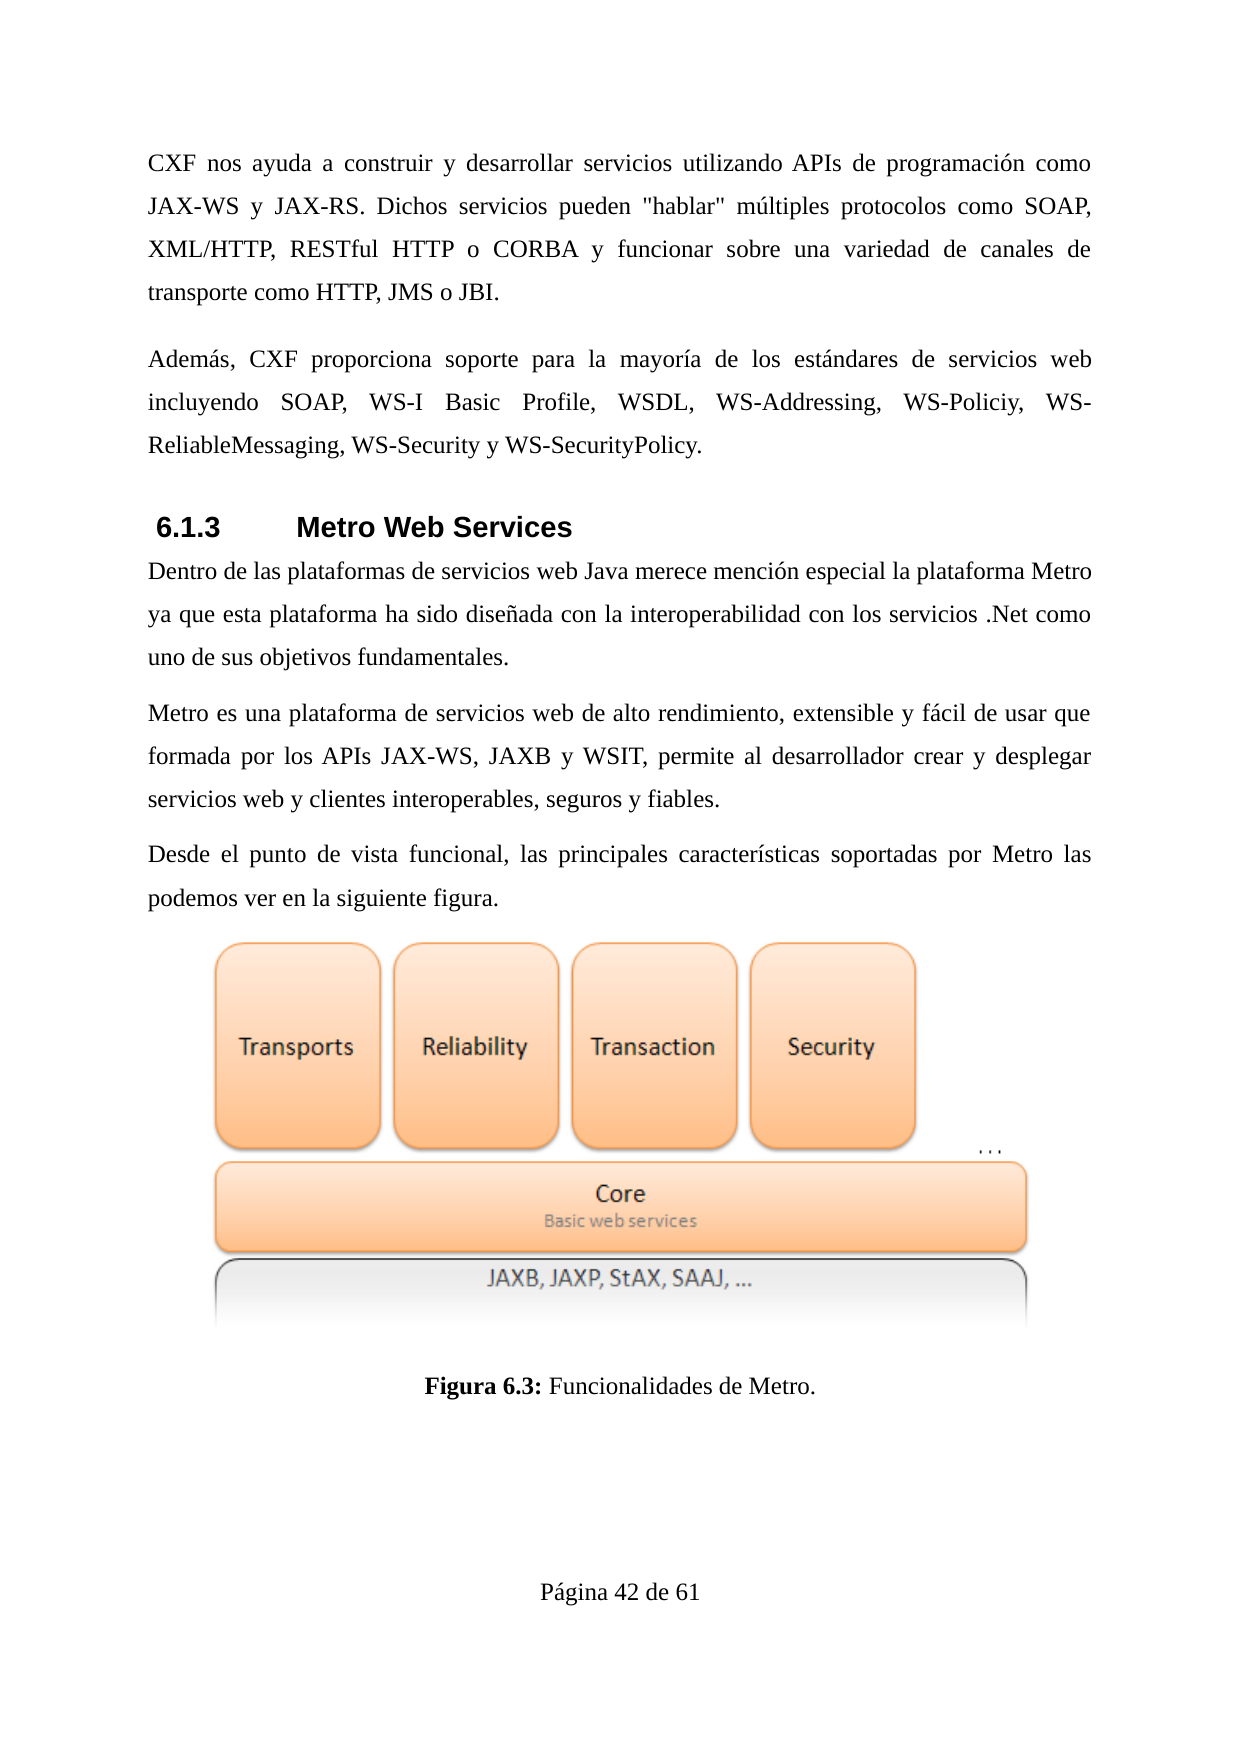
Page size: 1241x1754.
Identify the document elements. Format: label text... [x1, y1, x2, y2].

text CXF nos ayuda a construir y desarrollar servicios utilizando APIs de programación como JAX-WS y JAX-RS. Dichos servicios pueden "hablar" múltiples protocolos como SOAP, XML/HTTP, RESTful HTTP o CORBA y funcionar sobre una variedad de canales de transporte como HTTP, JMS o JBI. [148, 148, 1093, 306]
text Metro es una plataforma de servicios web de alto rendimiento, extensible y fácil de usar que formada por los APIs JAX-WS, JAXB y WSIT, permite al desarrollador crear y desplegar servicios web y clientes interoperables, seguros y fiables. [148, 698, 1093, 813]
text Además, CXF proporciona soporte para la mayoría de los estándares de servicios web incluyendo SOAP, WS-I Basic Profile, WSDL, WS-Addressing, WS-Policiy, WS-ReliableMessaging, WS-Security y WS-SecurityPolicy. [148, 344, 1093, 459]
subtitle Metro Web Services [148, 510, 1093, 543]
text Dentro de las plataformas de servicios web Java merece mención especial la plataforma Metro ya que esta plataforma ha sido diseñada con la interoperabilidad con los servicios .Net como uno de sus objetivos fundamentales. [148, 556, 1093, 671]
picture [206, 938, 1035, 1357]
text Desde el punto de vista funcional, las principales características soportadas por Metro las podemos ver en la siguiente figura. [148, 839, 1093, 911]
text Figura 6.3: Funcionalidades de Metro. [148, 1357, 1093, 1400]
